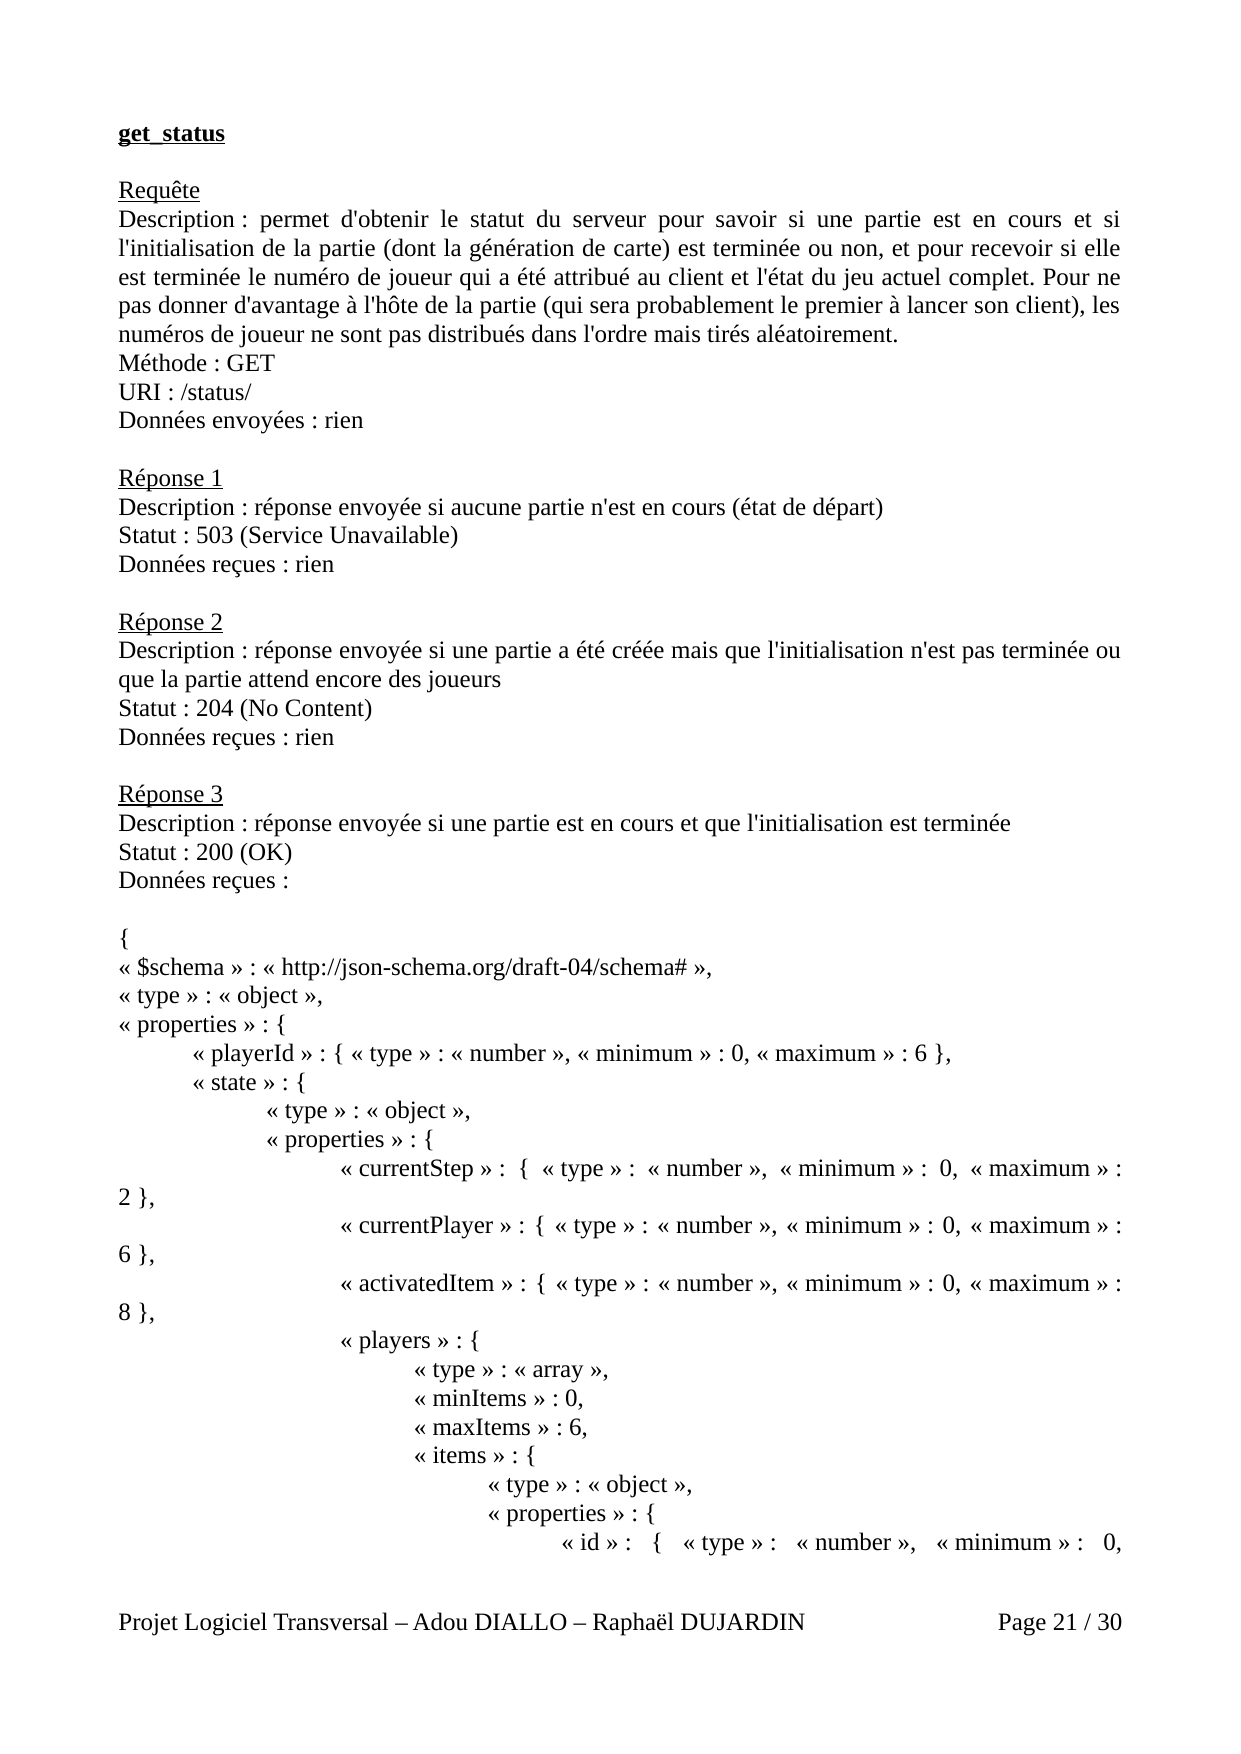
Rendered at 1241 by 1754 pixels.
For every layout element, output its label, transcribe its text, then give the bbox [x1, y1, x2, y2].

text « items » : { [118, 1441, 1122, 1469]
text Données reçues : rien [118, 722, 1122, 751]
text Description : réponse envoyée si une partie est en cours et que l'initialisation est terminée [118, 808, 1122, 837]
text Réponse 3 [118, 779, 1122, 808]
text « playerId » : { « type » : « number », « minimum » : 0, « maximum » : 6 }, [118, 1038, 1122, 1067]
text « $schema » : « http://json-schema.org/draft-04/schema# », [118, 952, 1122, 981]
text « type » : « object », [118, 981, 1122, 1009]
text Requête [118, 176, 1122, 204]
text Méthode : GET [118, 348, 1122, 377]
text Description : réponse envoyée si aucune partie n'est en cours (état de départ) [118, 492, 1122, 521]
text get_status [118, 118, 1122, 147]
text « minItems » : 0, [118, 1383, 1122, 1412]
text « properties » : { [118, 1124, 1122, 1153]
text Statut : 200 (OK) [118, 837, 1122, 866]
text « activatedItem » : { « type » : « number », « minimum » : 0, « maximum » : 8 }, [118, 1268, 1122, 1326]
text « properties » : { [118, 1498, 1122, 1527]
text Données envoyées : rien [118, 406, 1122, 434]
text « type » : « array », [118, 1354, 1122, 1383]
text « players » : { [118, 1326, 1122, 1354]
text URI : /status/ [118, 377, 1122, 406]
text Réponse 2 [118, 607, 1122, 636]
text Statut : 503 (Service Unavailable) [118, 521, 1122, 549]
text « maxItems » : 6, [118, 1412, 1122, 1441]
text « state » : { [118, 1067, 1122, 1096]
text « currentPlayer » : { « type » : « number », « minimum » : 0, « maximum » : 6 }, [118, 1211, 1122, 1268]
text Données reçues : rien [118, 549, 1122, 578]
text Description : permet d'obtenir le statut du serveur pour savoir si une partie est en cours et si l'initialisation de la partie (dont la génération de carte) est terminée ou non, et pour recevoir si elle est terminée le numéro de joueur qui a été attribué au client et l'état du jeu actuel complet. Pour ne pas donner d'avantage à l'hôte de la partie (qui sera probablement le premier à lancer son client), les numéros de joueur ne sont pas distribués dans l'ordre mais tirés aléatoirement. [118, 204, 1122, 348]
text « type » : « object », [118, 1096, 1122, 1124]
text « properties » : { [118, 1009, 1122, 1038]
text { [118, 923, 1122, 952]
text Réponse 1 [118, 463, 1122, 492]
text « id » : { « type » : « number », « minimum » : 0, [118, 1527, 1122, 1556]
text Description : réponse envoyée si une partie a été créée mais que l'initialisation n'est pas terminée ou que la partie attend encore des joueurs [118, 636, 1122, 693]
text « type » : « object », [118, 1469, 1122, 1498]
text Données reçues : [118, 866, 1122, 894]
text « currentStep » : { « type » : « number », « minimum » : 0, « maximum » : 2 }, [118, 1153, 1122, 1211]
text Statut : 204 (No Content) [118, 693, 1122, 722]
